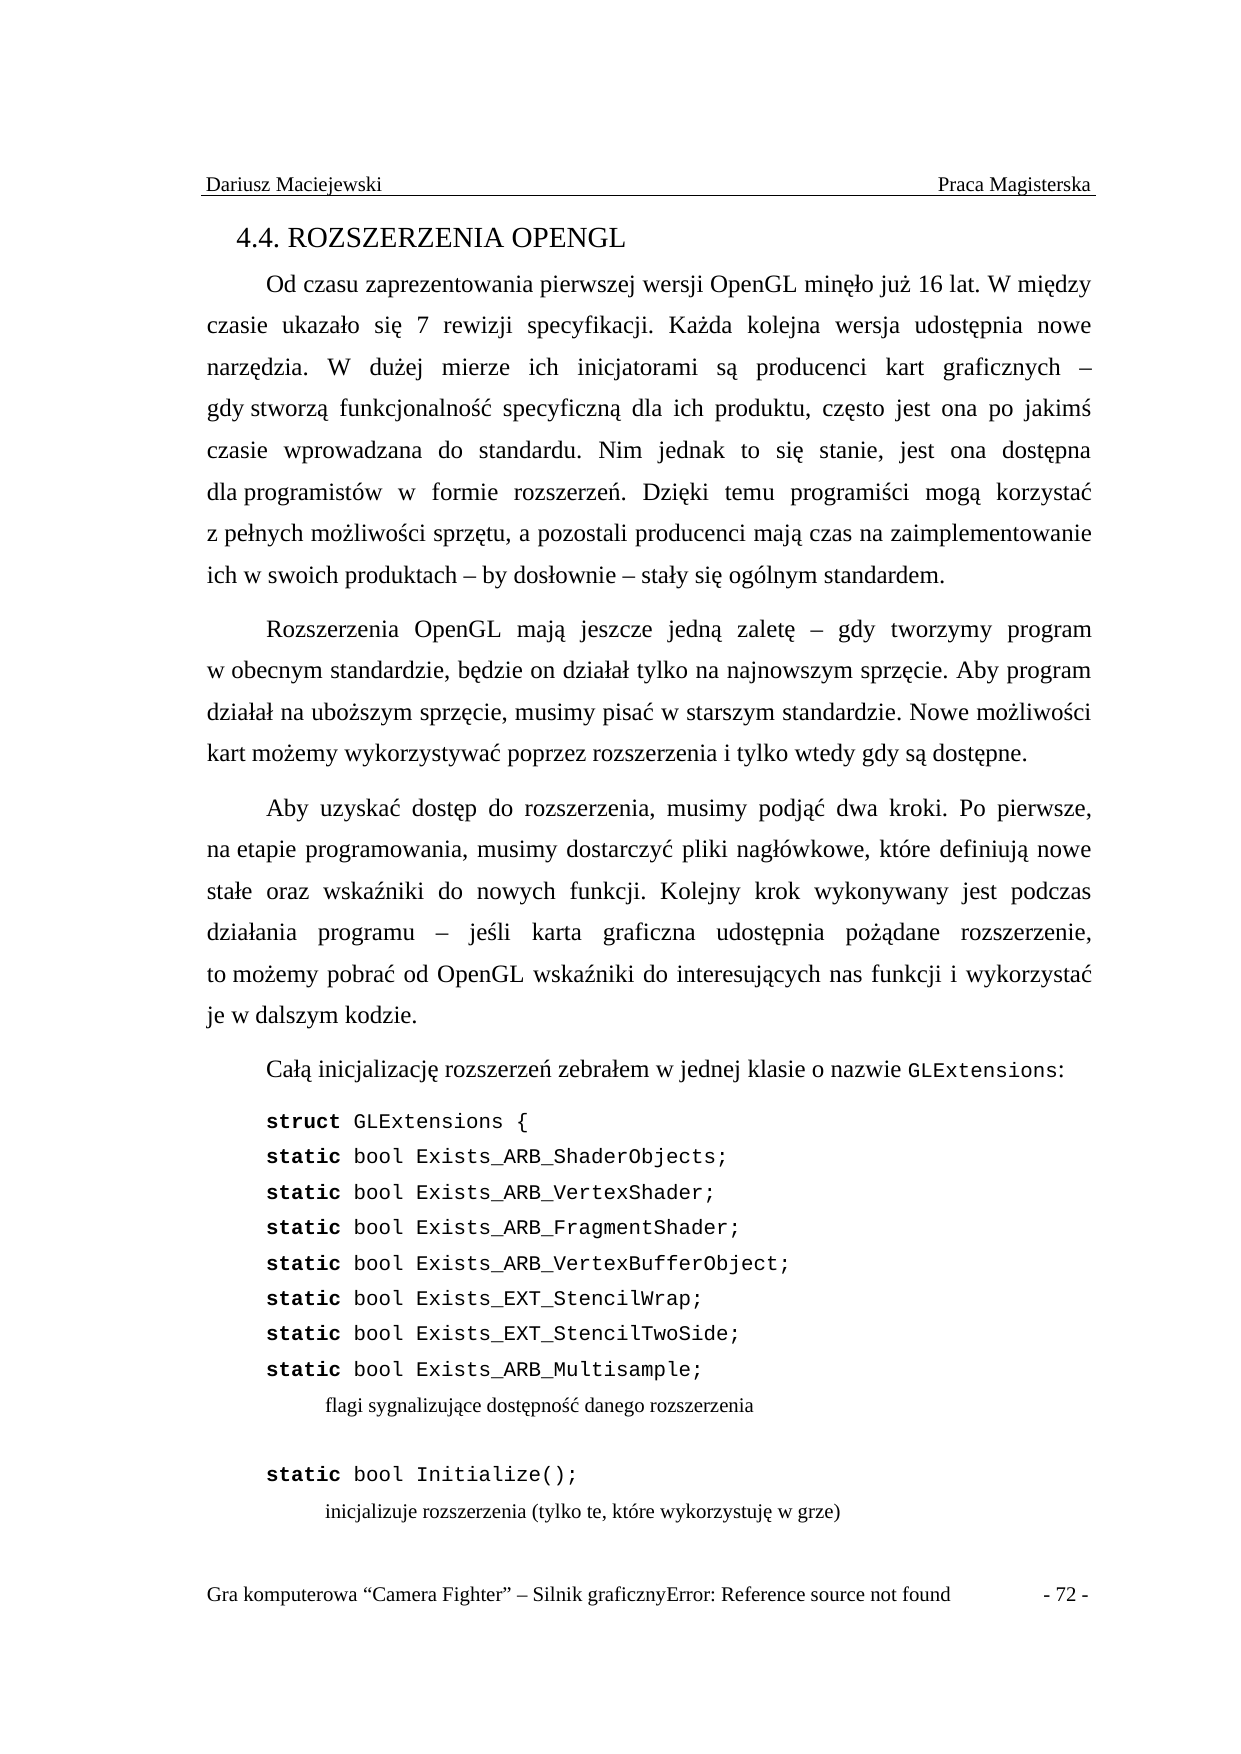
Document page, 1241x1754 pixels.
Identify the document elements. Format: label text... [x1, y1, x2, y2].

text static bool Exists_ARB_FragmentShader; [266, 1217, 1033, 1241]
text struct GLExtensions { [266, 1111, 1033, 1134]
text static bool Initialize(); [266, 1464, 1033, 1488]
text Rozszerzenia OpenGL mają jeszcze jedną zaletę – gdy tworzymy program w obecnym standardzie, będzie on działał tylko na najnowszym sprzęcie. Aby program działał na uboższym sprzęcie, musimy pisać w starszym standardzie. Nowe możliwości kart możemy wykorzystywać poprzez rozszerzenia i tylko wtedy gdy są dostępne. [207, 615, 1092, 767]
text Aby uzyskać dostęp do rozszerzenia, musimy podjąć dwa kroki. Po pierwsze, na etapie programowania, musimy dostarczyć pliki nagłówkowe, które definiują nowe stałe oraz wskaźniki do nowych funkcji. Kolejny krok wykonywany jest podczas działania programu – jeśli karta graficzna udostępnia pożądane rozszerzenie, to możemy pobrać od OpenGL wskaźniki do interesujących nas funkcji i wykorzystać je w dalszym kodzie. [207, 794, 1092, 1029]
text static bool Exists_ARB_VertexShader; [266, 1182, 1033, 1205]
text static bool Exists_EXT_StencilTwoSide; [266, 1323, 1033, 1347]
text inicjalizuje rozszerzenia (tylko te, które wykorzystuję w grze) [325, 1500, 1033, 1523]
text flagi sygnalizujące dostępność danego rozszerzenia [325, 1394, 1033, 1417]
text static bool Exists_ARB_ShaderObjects; [266, 1146, 1033, 1170]
text static bool Exists_ARB_VertexBufferObject; [266, 1252, 1033, 1276]
text static bool Exists_ARB_Multisample; [266, 1359, 1033, 1382]
text Od czasu zaprezentowania pierwszej wersji OpenGL minęło już 16 lat. W między czasie ukazało się 7 rewizji specyfikacji. Każda kolejna wersja udostępnia nowe narzędzia. W dużej mierze ich inicjatorami są producenci kart graficznych – gdy stworzą funkcjonalność specyficzną dla ich produktu, często jest ona po jakimś czasie wprowadzana do standardu. Nim jednak to się stanie, jest ona dostępna dla programistów w formie rozszerzeń. Dzięki temu programiści mogą korzystać z pełnych możliwości sprzętu, a pozostali producenci mają czas na zaimplementowanie ich w swoich produktach – by dosłownie – stały się ogólnym standardem. [207, 270, 1092, 588]
text Całą inicjalizację rozszerzeń zebrałem w jednej klasie o nazwie GLExtensions: [207, 1056, 1092, 1084]
subtitle Rozszerzenia OpenGL [207, 221, 1092, 254]
text static bool Exists_EXT_StencilWrap; [266, 1288, 1033, 1312]
